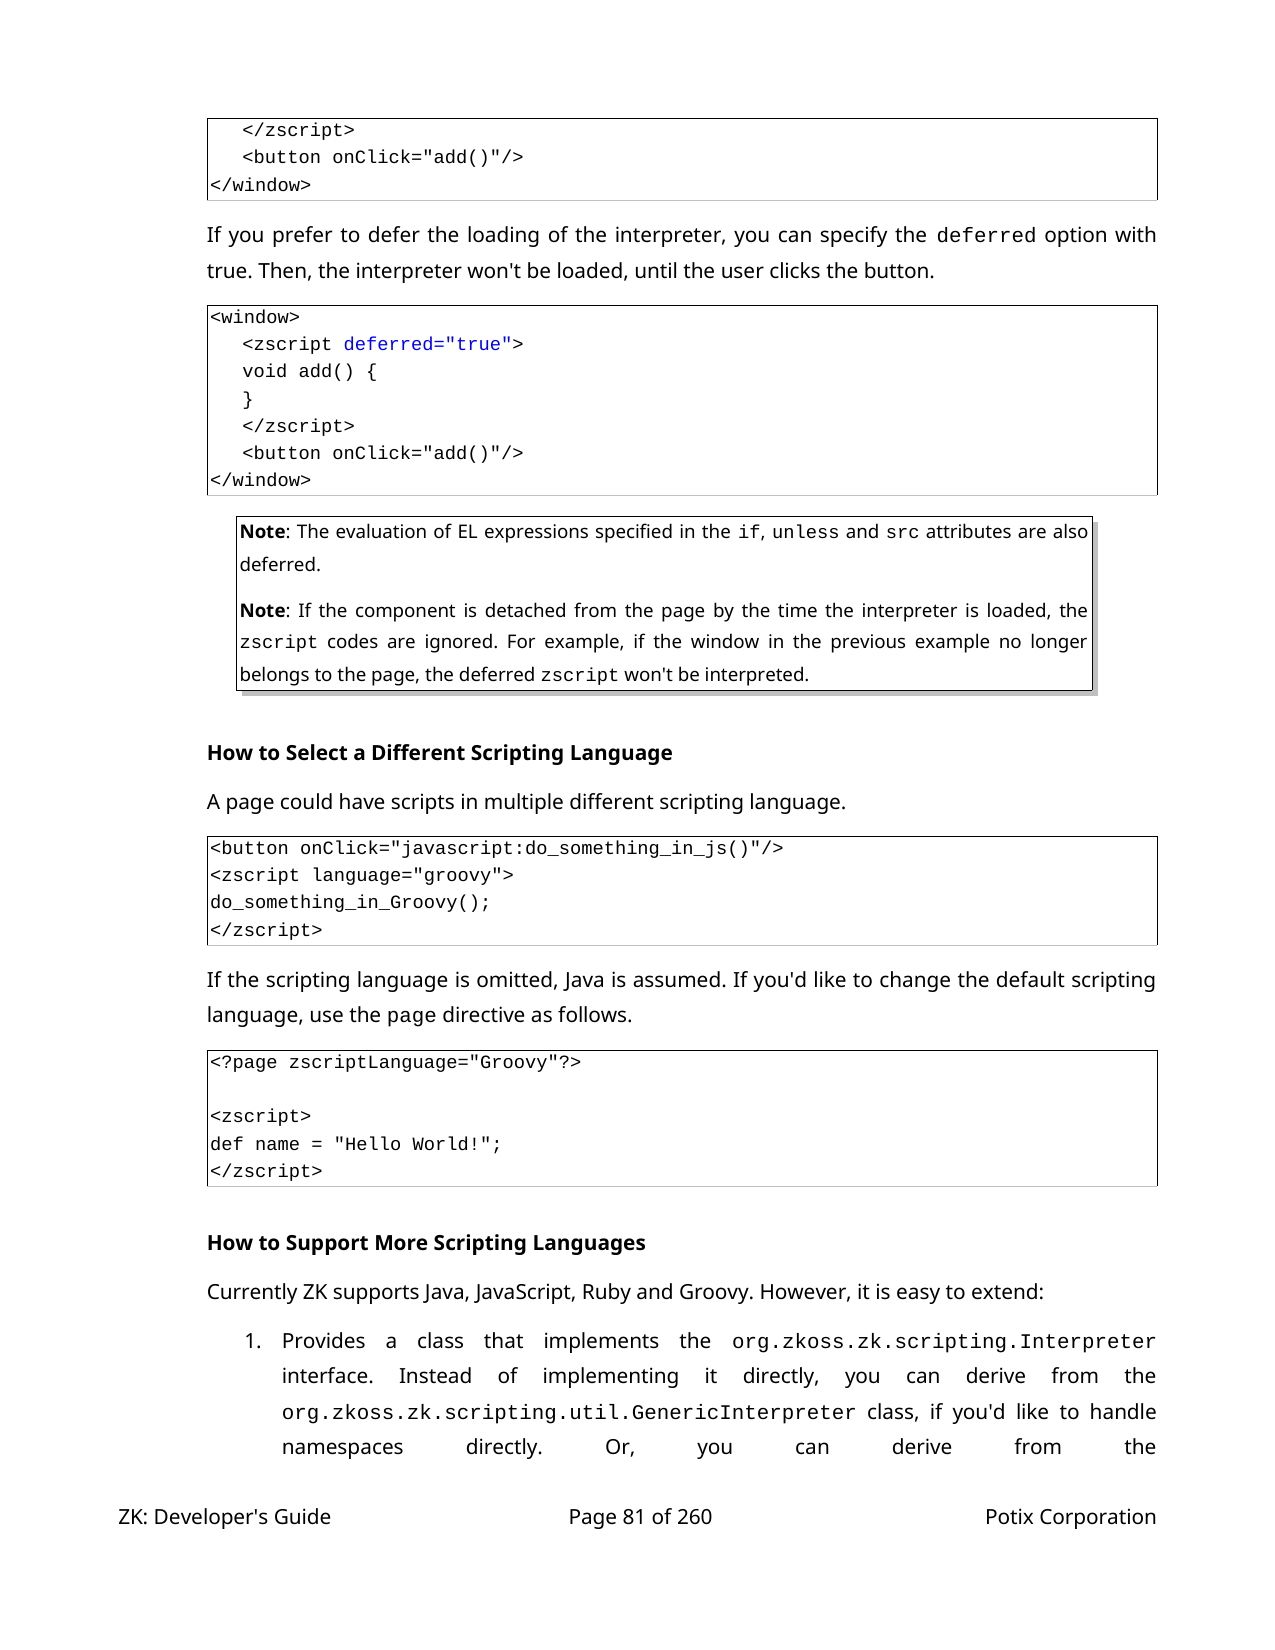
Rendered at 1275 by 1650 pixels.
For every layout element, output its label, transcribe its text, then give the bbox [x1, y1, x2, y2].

text If the scripting language is omitted, Java is assumed. If you'd like to change the default scripting language, use the page directive as follows. [207, 965, 1157, 1029]
text } [208, 386, 1157, 411]
text def name = "Hello World!"; [208, 1131, 1157, 1156]
text <button onClick="add()"/> [208, 145, 1157, 169]
text </zscript> [208, 119, 1157, 142]
text </zscript> [208, 917, 1157, 945]
text <button onClick="add()"/> [208, 441, 1157, 465]
list Provides a class that implements the org.zkoss.zk.scripting.Interpreter interface. Instead of implementing it directly, you can derive from the org.zkoss.zk.scripting.util.GenericInterpreter class, if you'd like to handle namespaces directly. Or, you can derive from the [244, 1326, 1157, 1461]
text <zscript> [208, 1104, 1157, 1128]
subtitle How to Support More Scripting Languages [207, 1228, 1157, 1257]
text A page could have scripts in multiple different scripting language. [207, 787, 1157, 815]
text </window> [208, 468, 1157, 495]
text void add() { [208, 359, 1157, 383]
text <window> [208, 306, 1157, 329]
text do_something_in_Groovy(); [208, 890, 1157, 914]
text Currently ZK supports Java, JavaScript, Ruby and Groovy. However, it is easy to extend: [207, 1277, 1157, 1305]
text Note: If the component is detached from the page by the time the interpreter is loaded, the zscript codes are ignored. For example, if the window in the previous example no longer belongs to the page, the deferred zscript won't be interpreted. [237, 594, 1092, 690]
text <button onClick="javascript:do_something_in_js()"/> [208, 837, 1157, 860]
text </window> [208, 172, 1157, 200]
text Note: The evaluation of EL expressions specified in the if, unless and src attributes are also deferred. [237, 517, 1092, 576]
text <?page zscriptLanguage="Groovy"?> [208, 1051, 1157, 1074]
subtitle How to Select a Different Scripting Language [207, 738, 1157, 766]
text </zscript> [208, 1158, 1157, 1186]
text <zscript language="groovy"> [208, 863, 1157, 887]
text </zscript> [208, 413, 1157, 438]
text <zscript deferred="true"> [208, 332, 1157, 356]
text If you prefer to defer the loading of the interpreter, you can specify the deferred option with true. Then, the interpreter won't be loaded, until the user clicks the button. [207, 220, 1157, 284]
